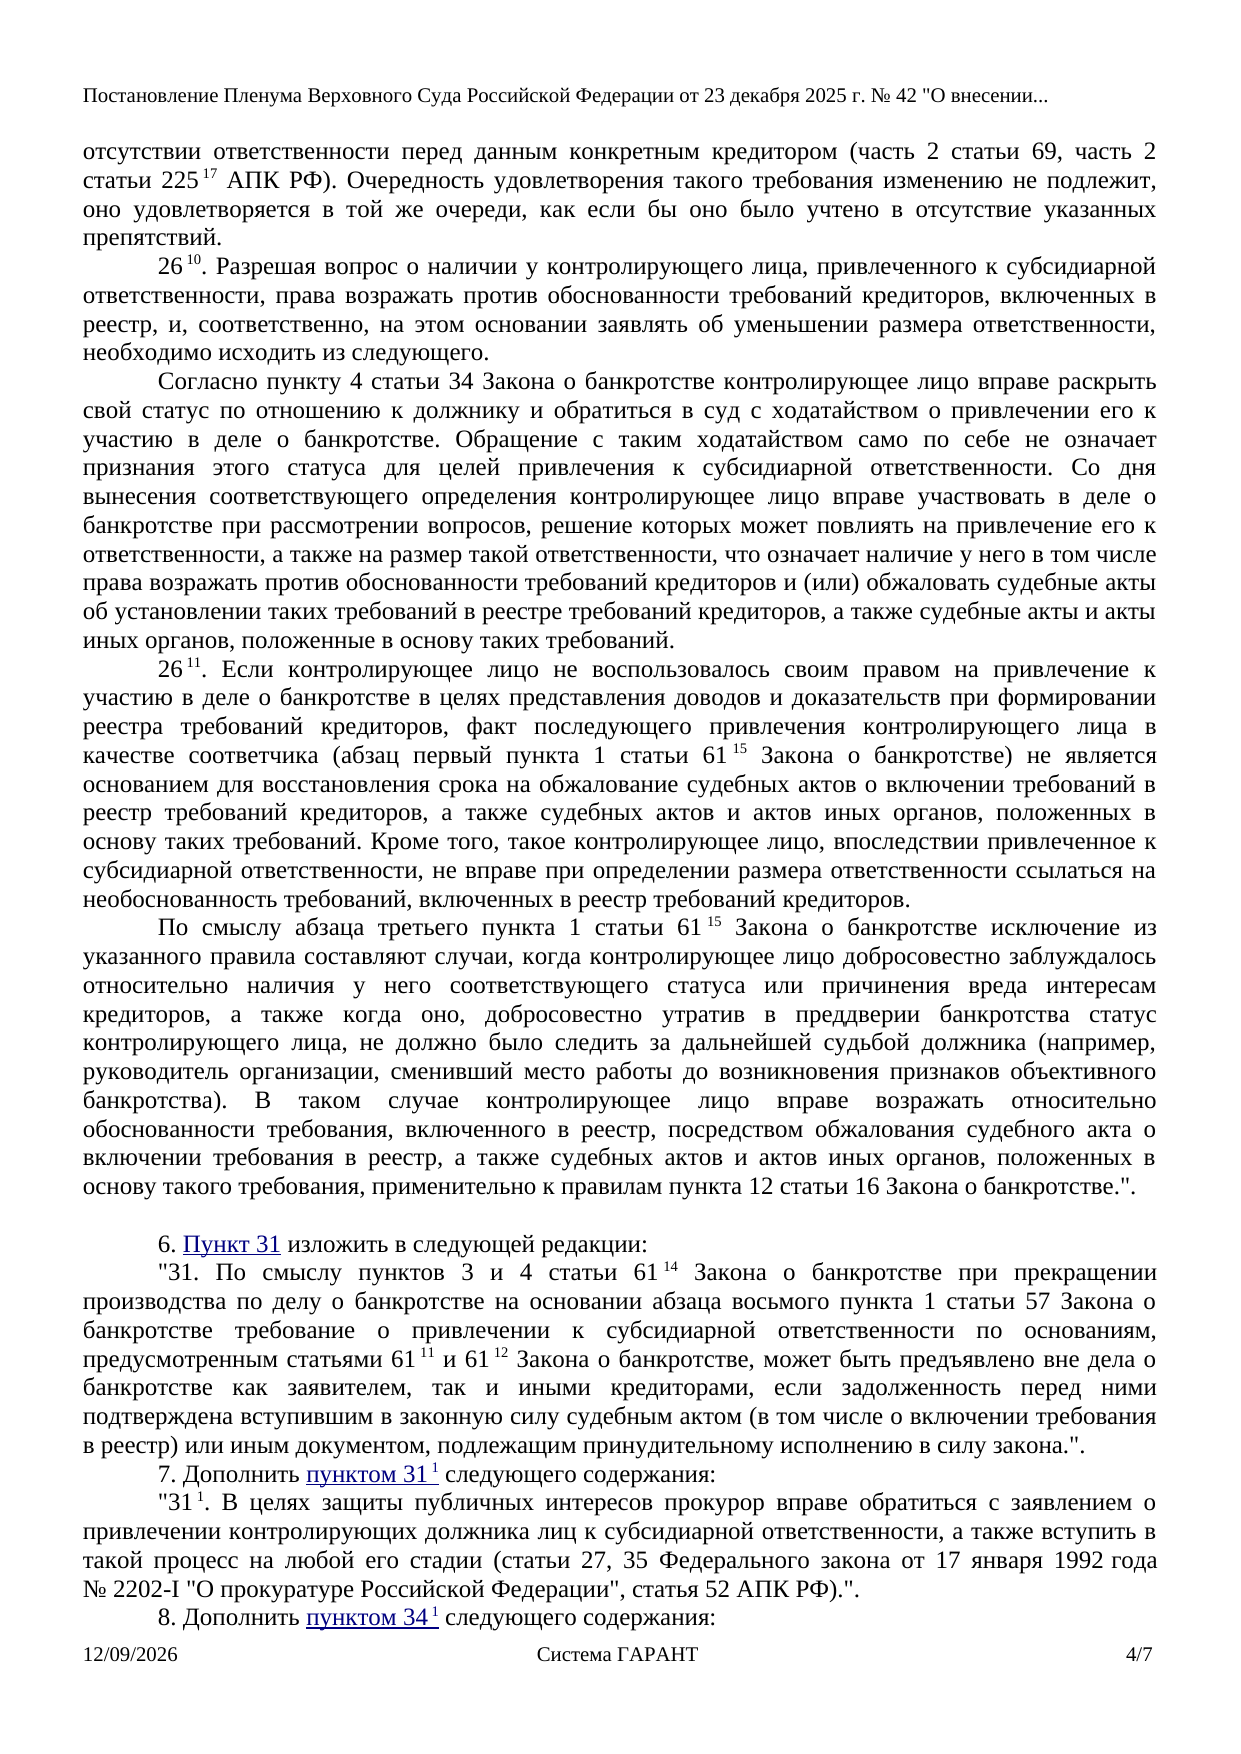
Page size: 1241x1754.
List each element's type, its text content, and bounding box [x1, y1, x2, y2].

text 8. Дополнить пунктом 34 1 следующего содержания: [83, 1602, 1157, 1631]
text 6. Пункт 31 изложить в следующей редакции: [83, 1229, 1157, 1257]
text По смыслу абзаца третьего пункта 1 статьи 61 15 Закона о банкротстве исключение из указанного правила составляют случаи, когда контролирующее лицо добросовестно заблуждалось относительно наличия у него соответствующего статуса или причинения вреда интересам кредиторов, а также когда оно, добросовестно утратив в преддверии банкротства статус контролирующего лица, не должно было следить за дальнейшей судьбой должника (например, руководитель организации, сменивший место работы до возникновения признаков объективного банкротства). В таком случае контролирующее лицо вправе возражать относительно обоснованности требования, включенного в реестр, посредством обжалования судебного акта о включении требования в реестр, а также судебных актов и актов иных органов, положенных в основу такого требования, применительно к правилам пункта 12 статьи 16 Закона о банкротстве.". [83, 912, 1157, 1200]
text Согласно пункту 4 статьи 34 Закона о банкротстве контролирующее лицо вправе раскрыть свой статус по отношению к должнику и обратиться в суд с ходатайством о привлечении его к участию в деле о банкротстве. Обращение с таким ходатайством само по себе не означает признания этого статуса для целей привлечения к субсидиарной ответственности. Со дня вынесения соответствующего определения контролирующее лицо вправе участвовать в деле о банкротстве при рассмотрении вопросов, решение которых может повлиять на привлечение его к ответственности, а также на размер такой ответственности, что означает наличие у него в том числе права возражать против обоснованности требований кредиторов и (или) обжаловать судебные акты об установлении таких требований в реестре требований кредиторов, а также судебные акты и акты иных органов, положенные в основу таких требований. [83, 366, 1157, 654]
text "31. По смыслу пунктов 3 и 4 статьи 61 14 Закона о банкротстве при прекращении производства по делу о банкротстве на основании абзаца восьмого пункта 1 статьи 57 Закона о банкротстве требование о привлечении к субсидиарной ответственности по основаниям, предусмотренным статьями 61 11 и 61 12 Закона о банкротстве, может быть предъявлено вне дела о банкротстве как заявителем, так и иными кредиторами, если задолженность перед ними подтверждена вступившим в законную силу судебным актом (в том числе о включении требования в реестр) или иным документом, подлежащим принудительному исполнению в силу закона.". [83, 1257, 1157, 1459]
text 26 11. Если контролирующее лицо не воспользовалось своим правом на привлечение к участию в деле о банкротстве в целях представления доводов и доказательств при формировании реестра требований кредиторов, факт последующего привлечения контролирующего лица в качестве соответчика (абзац первый пункта 1 статьи 61 15 Закона о банкротстве) не является основанием для восстановления срока на обжалование судебных актов о включении требований в реестр требований кредиторов, а также судебных актов и актов иных органов, положенных в основу таких требований. Кроме того, такое контролирующее лицо, впоследствии привлеченное к субсидиарной ответственности, не вправе при определении размера ответственности ссылаться на необоснованность требований, включенных в реестр требований кредиторов. [83, 654, 1157, 912]
text 26 10. Разрешая вопрос о наличии у контролирующего лица, привлеченного к субсидиарной ответственности, права возражать против обоснованности требований кредиторов, включенных в реестр, и, соответственно, на этом основании заявлять об уменьшении размера ответственности, необходимо исходить из следующего. [83, 251, 1157, 366]
text 7. Дополнить пунктом 31 1 следующего содержания: [83, 1459, 1157, 1487]
text "31 1. В целях защиты публичных интересов прокурор вправе обратиться с заявлением о привлечении контролирующих должника лиц к субсидиарной ответственности, а также вступить в такой процесс на любой его стадии (статьи 27, 35 Федерального закона от 17 января 1992 года № 2202-I "О прокуратуре Российской Федерации", статья 52 АПК РФ).". [83, 1487, 1157, 1602]
text отсутствии ответственности перед данным конкретным кредитором (часть 2 статьи 69, часть 2 статьи 225 17 АПК РФ). Очередность удовлетворения такого требования изменению не подлежит, оно удовлетворяется в той же очереди, как если бы оно было учтено в отсутствие указанных препятствий. [83, 136, 1157, 251]
